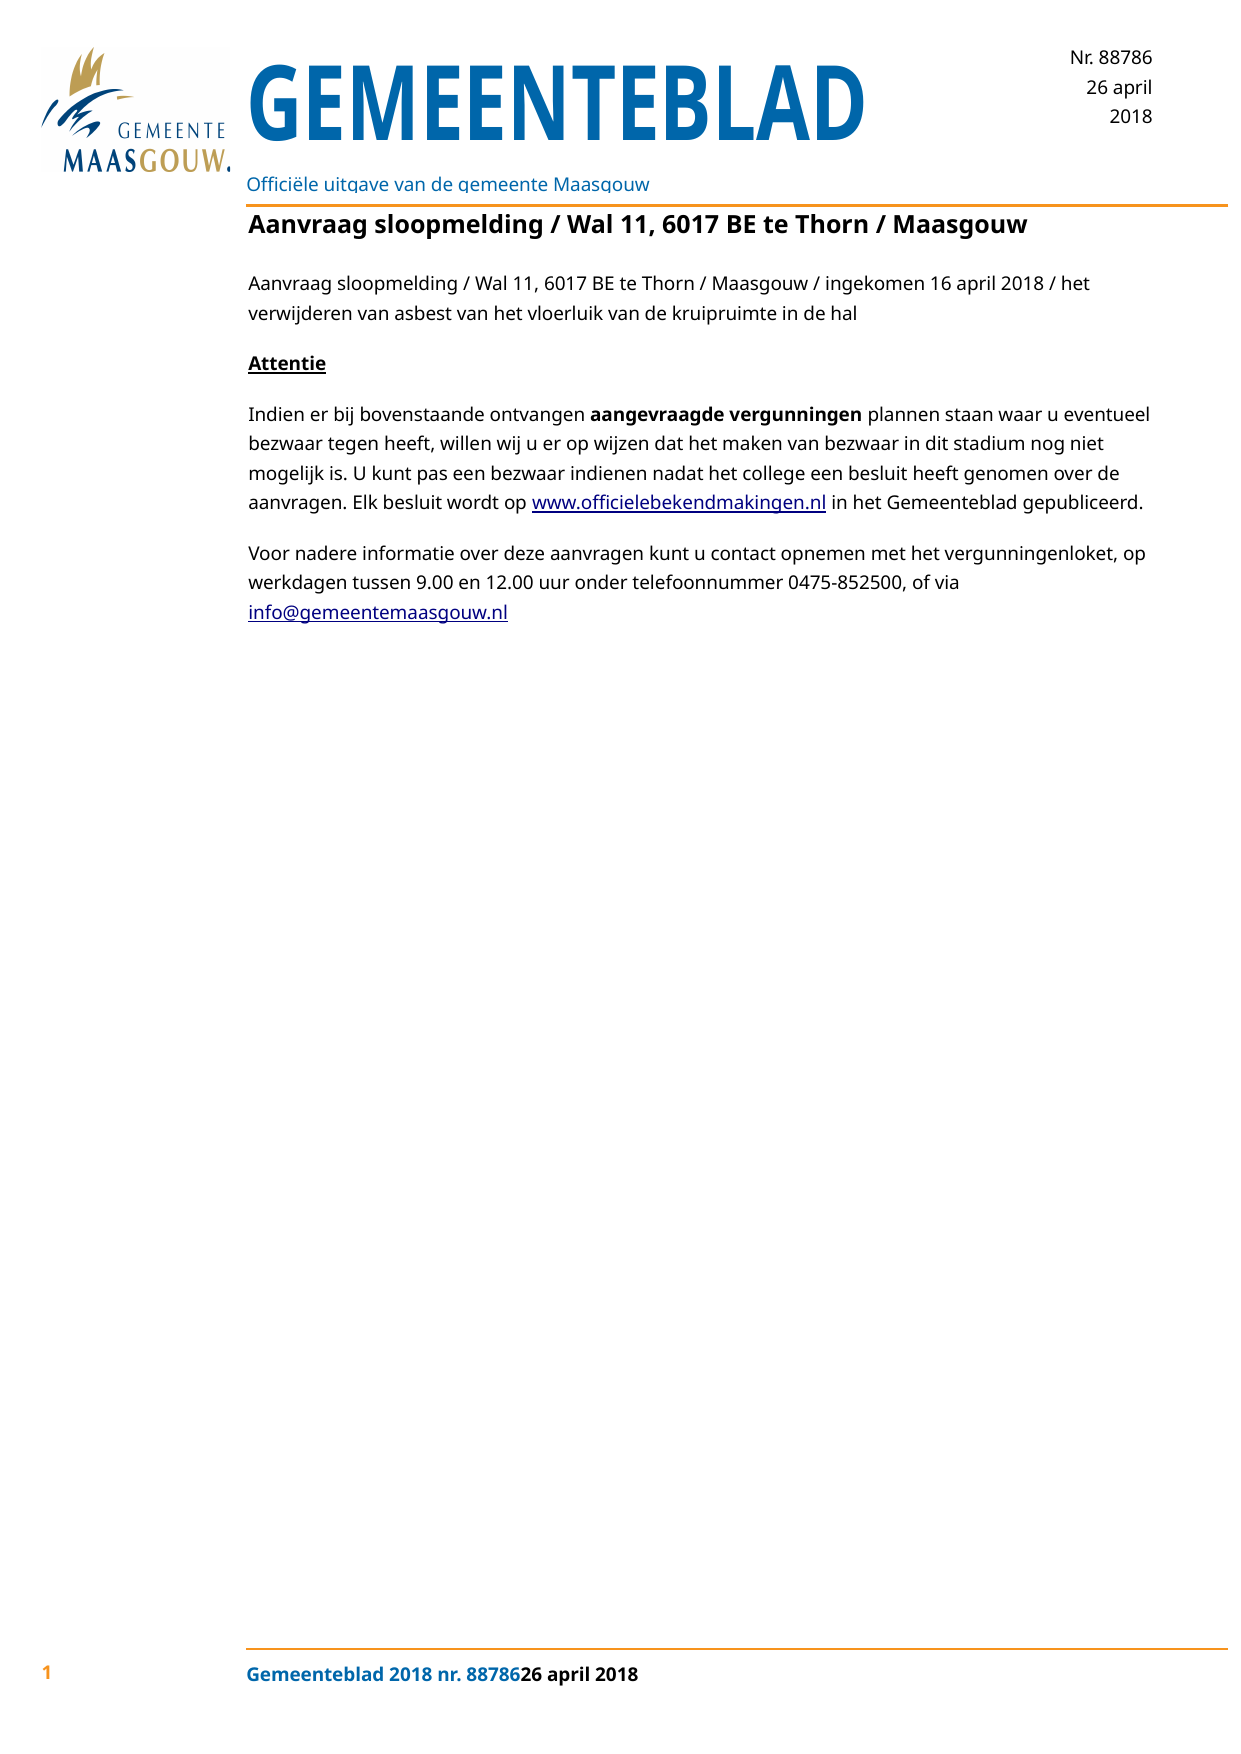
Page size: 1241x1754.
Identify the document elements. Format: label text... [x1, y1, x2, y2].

text Aanvraag sloopmelding / Wal 11, 6017 BE te Thorn / Maasgouw [248, 207, 1152, 241]
text Attentie [248, 350, 1152, 376]
text Voor nadere informatie over deze aanvragen kunt u contact opnemen met het vergunningenloket, op werkdagen tussen 9.00 en 12.00 uur onder telefoonnummer 0475-852500, of via info@gemeentemaasgouw.nl [248, 540, 1152, 625]
picture [41, 47, 231, 172]
text Aanvraag sloopmelding / Wal 11, 6017 BE te Thorn / Maasgouw / ingekomen 16 april 2018 / het verwijderen van asbest van het vloerluik van de kruipruimte in de hal [248, 270, 1152, 326]
text Indien er bij bovenstaande ontvangen aangevraagde vergunningen plannen staan waar u eventueel bezwaar tegen heeft, willen wij u er op wijzen dat het maken van bezwaar in dit stadium nog niet mogelijk is. U kunt pas een bezwaar indienen nadat het college een besluit heeft genomen over de aanvragen. Elk besluit wordt op www.officielebekendmakingen.nl in het Gemeenteblad gepubliceerd. [248, 401, 1152, 515]
